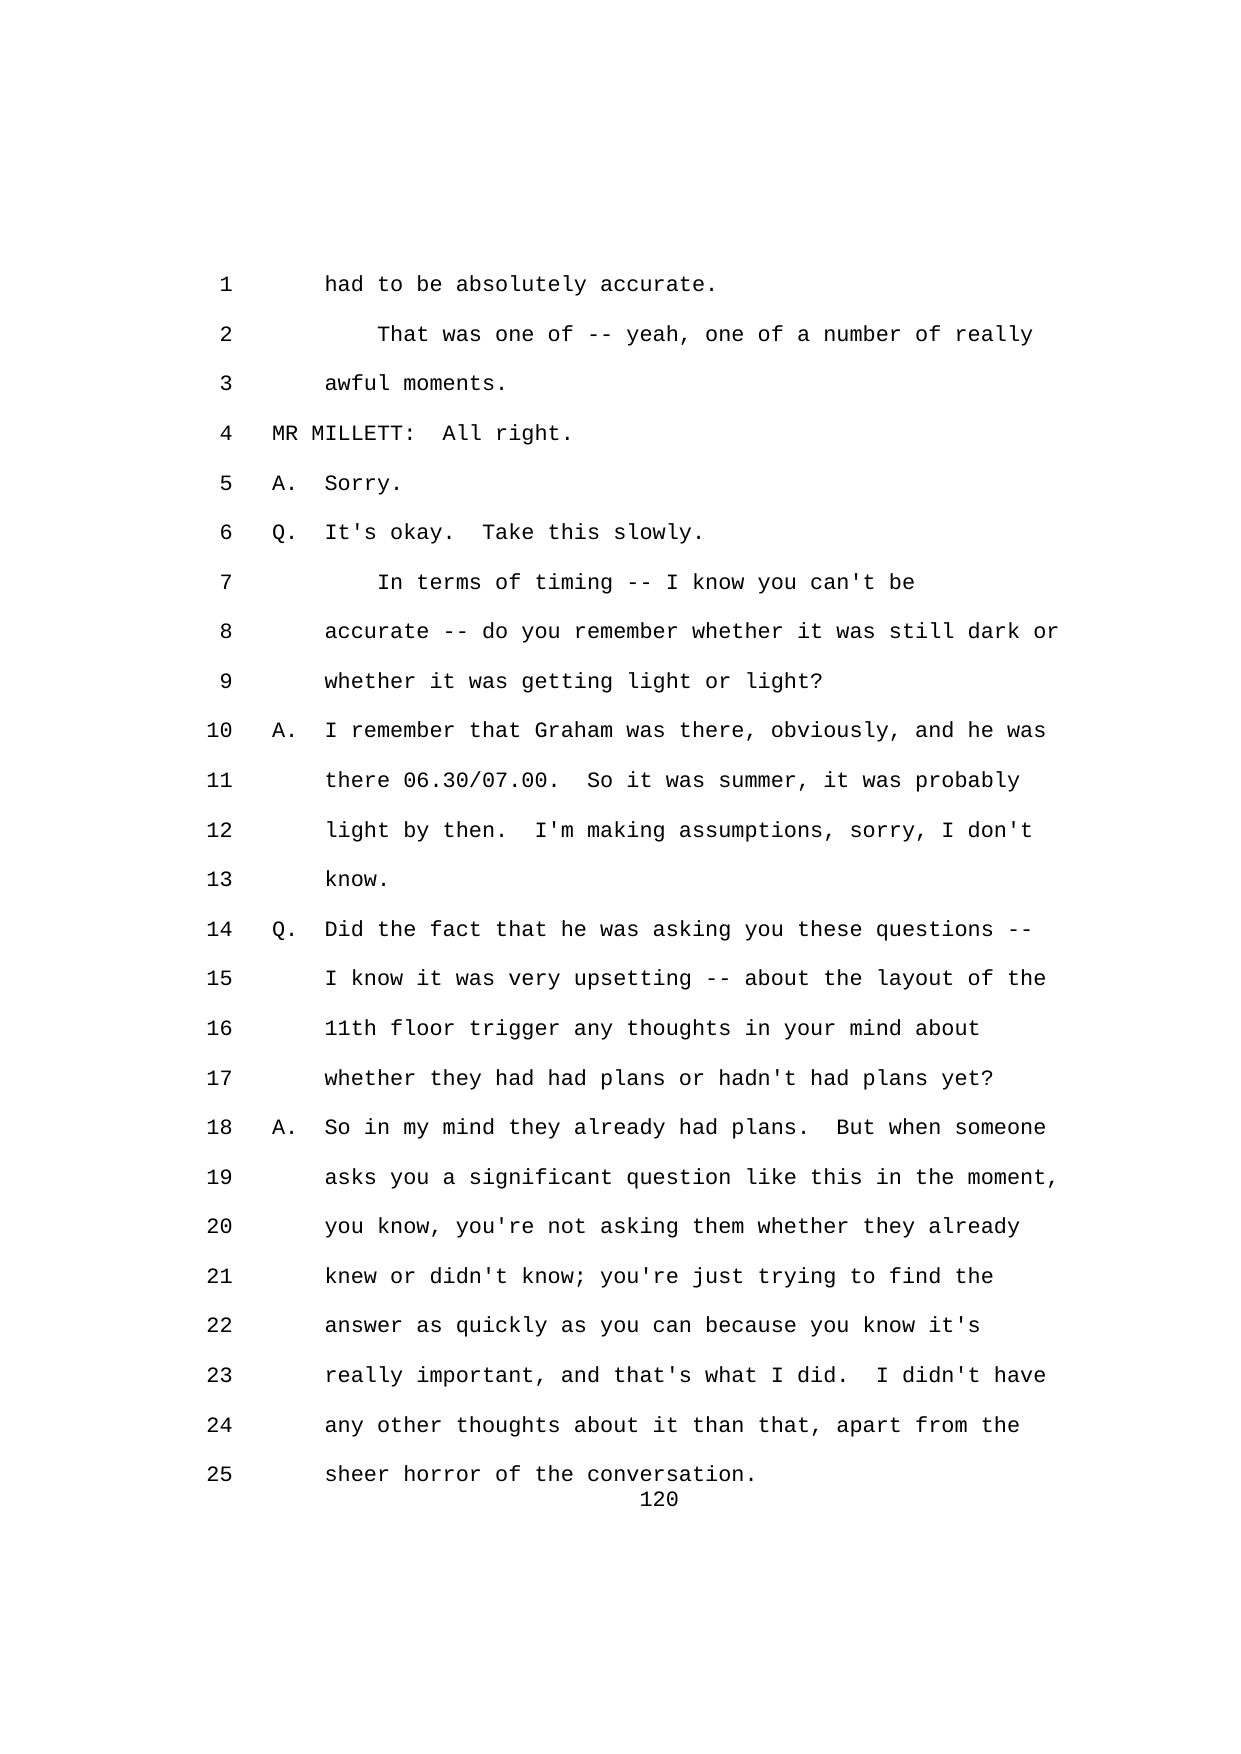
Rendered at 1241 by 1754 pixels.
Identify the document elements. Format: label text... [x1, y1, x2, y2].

text 13 know. [75, 868, 1165, 893]
text 24 any other thoughts about it than that, apart from the [75, 1414, 1165, 1438]
text 4 MR MILLETT: All right. [75, 422, 1165, 447]
text 20 you know, you're not asking them whether they already [75, 1215, 1165, 1240]
text 18 A. So in my mind they already had plans. But when someone [75, 1116, 1165, 1141]
text 11 there 06.30/07.00. So it was summer, it was probably [75, 769, 1165, 794]
text 23 really important, and that's what I did. I didn't have [75, 1364, 1165, 1389]
text 19 asks you a significant question like this in the moment, [75, 1166, 1165, 1191]
text 17 whether they had had plans or hadn't had plans yet? [75, 1067, 1165, 1091]
text 15 I know it was very upsetting -- about the layout of the [75, 967, 1165, 992]
text 6 Q. It's okay. Take this slowly. [75, 521, 1165, 546]
text 14 Q. Did the fact that he was asking you these questions -- [75, 918, 1165, 943]
text 25 sheer horror of the conversation. [75, 1463, 1165, 1488]
text 3 awful moments. [75, 372, 1165, 397]
text 22 answer as quickly as you can because you know it's [75, 1314, 1165, 1339]
text 12 light by then. I'm making assumptions, sorry, I don't [75, 819, 1165, 843]
text 120 [75, 1488, 1165, 1513]
text 10 A. I remember that Graham was there, obviously, and he was [75, 719, 1165, 744]
text 2 That was one of -- yeah, one of a number of really [75, 323, 1165, 348]
text 21 knew or didn't know; you're just trying to find the [75, 1265, 1165, 1290]
text 5 A. Sorry. [75, 472, 1165, 496]
text 9 whether it was getting light or light? [75, 670, 1165, 695]
text 16 11th floor trigger any thoughts in your mind about [75, 1017, 1165, 1042]
text 8 accurate -- do you remember whether it was still dark or [75, 620, 1165, 645]
text 7 In terms of timing -- I know you can't be [75, 571, 1165, 596]
text 1 had to be absolutely accurate. [75, 273, 1165, 298]
